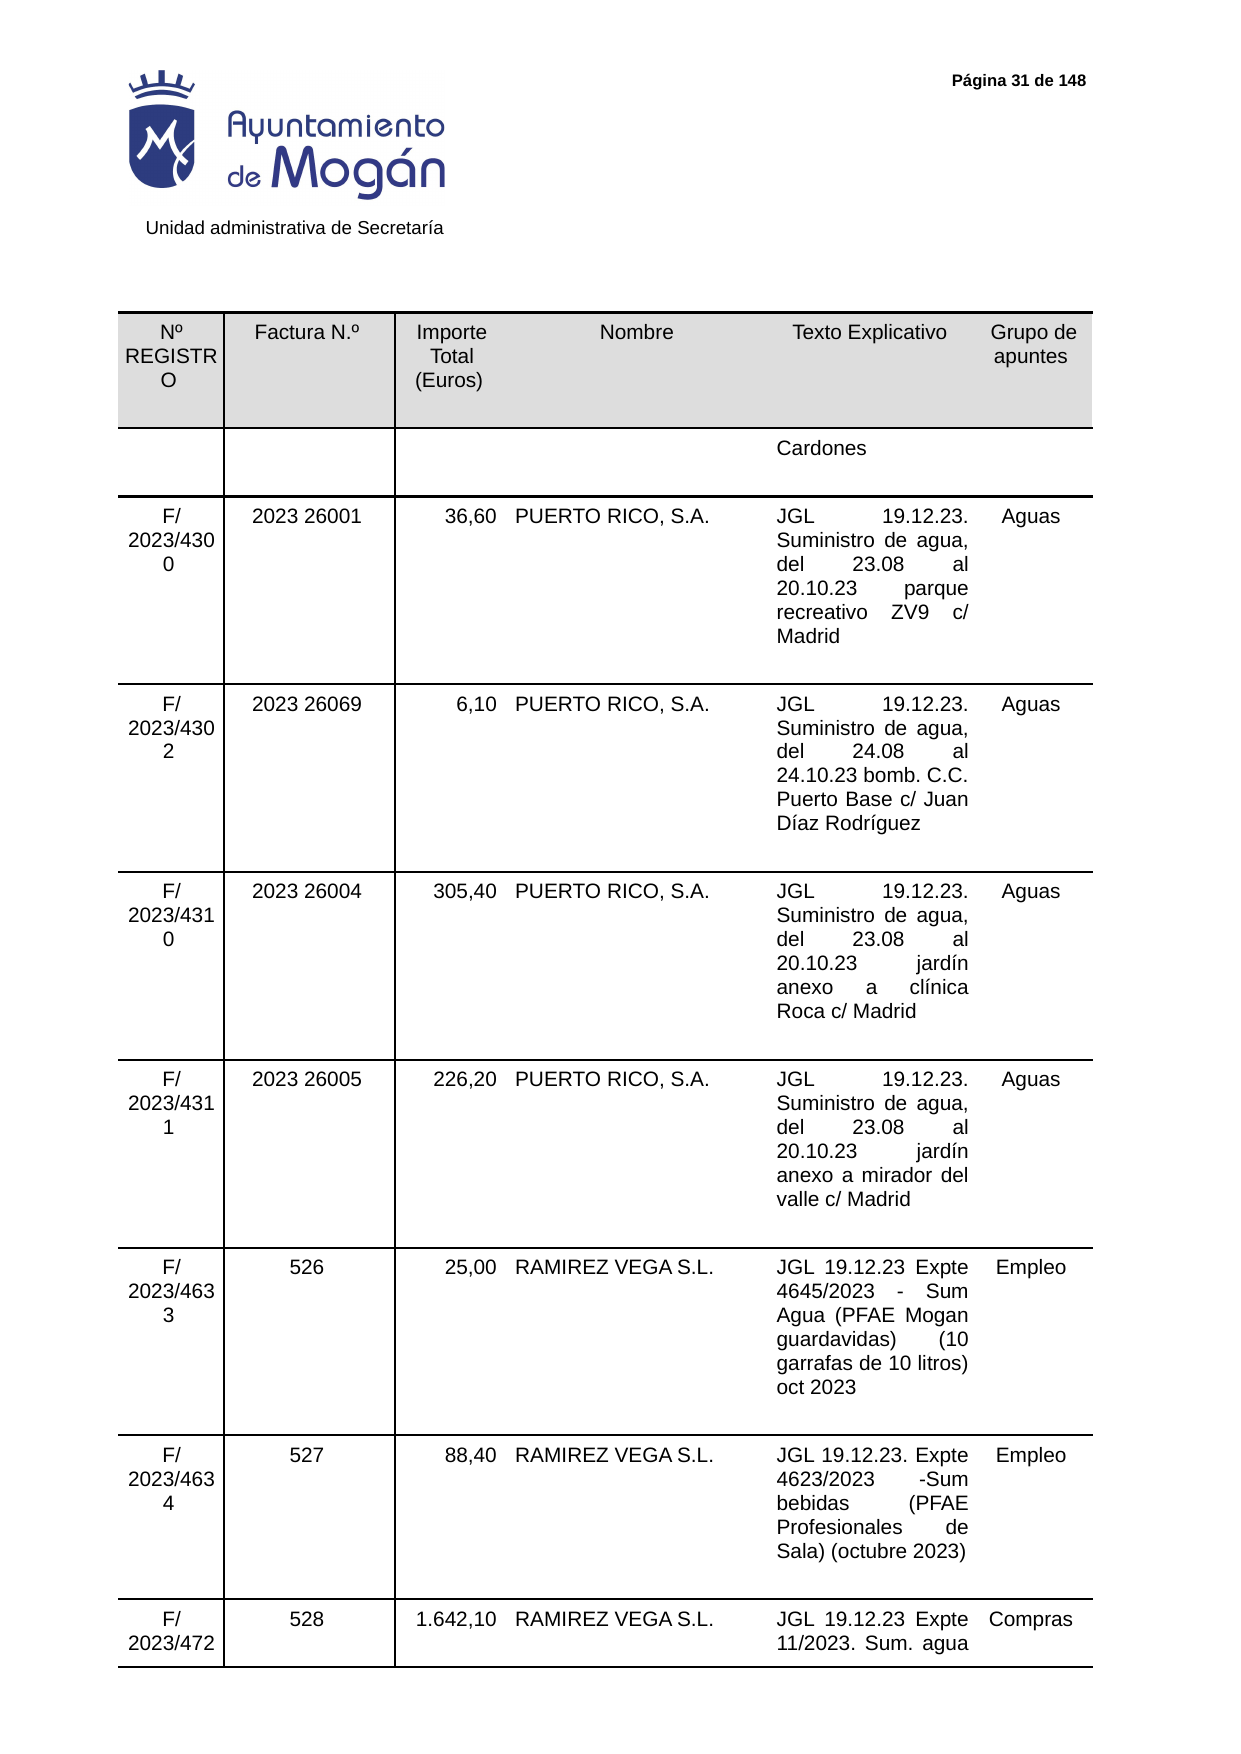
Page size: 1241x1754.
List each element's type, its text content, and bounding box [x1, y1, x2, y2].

table_header Factura N.º [225, 314, 394, 427]
table_cell RAMIREZ VEGA S.L. [509, 1249, 770, 1434]
table_cell JGL 19.12.23. Expte 4623/2023 -Sum bebidas (PFAE Profesionales de Sala) (octubre 2023) [770, 1436, 975, 1598]
picture [128, 70, 445, 206]
table_cell PUERTO RICO, S.A. [509, 498, 770, 683]
table_cell 528 [225, 1600, 394, 1666]
table_cell Aguas [975, 873, 1092, 1059]
table_cell F/2023/4634 [118, 1436, 223, 1598]
table_cell JGL 19.12.23. Suministro de agua, del 24.08 al 24.10.23 bomb. C.C. Puerto Base c/ Juan Díaz Rodríguez [770, 685, 975, 871]
table_cell 25,00 [396, 1249, 509, 1434]
table_cell PUERTO RICO, S.A. [509, 1061, 770, 1247]
table_cell 527 [225, 1436, 394, 1598]
table_cell Aguas [975, 1061, 1092, 1247]
table_cell 526 [225, 1249, 394, 1434]
table_cell JGL 19.12.23. Suministro de agua, del 23.08 al 20.10.23 jardín anexo a mirador del valle c/ Madrid [770, 1061, 975, 1247]
table_cell F/2023/4310 [118, 873, 223, 1059]
table_cell 2023 26005 [225, 1061, 394, 1247]
table_header Importe Total (Euros) [396, 314, 509, 427]
table_cell F/2023/4302 [118, 685, 223, 871]
table_cell F/2023/4300 [118, 498, 223, 683]
table_cell JGL 19.12.23 Expte 11/2023. Sum. agua [770, 1600, 975, 1666]
table_cell [396, 429, 509, 495]
table_cell F/2023/472 [118, 1600, 223, 1666]
table_cell [509, 429, 770, 495]
table_cell 226,20 [396, 1061, 509, 1247]
table_cell 2023 26001 [225, 498, 394, 683]
table_cell Aguas [975, 498, 1092, 683]
table_cell F/2023/4633 [118, 1249, 223, 1434]
table_cell RAMIREZ VEGA S.L. [509, 1600, 770, 1666]
table_cell PUERTO RICO, S.A. [509, 873, 770, 1059]
table_header Nombre [509, 314, 770, 427]
table_cell 6,10 [396, 685, 509, 871]
table_cell 88,40 [396, 1436, 509, 1598]
table_cell [118, 429, 223, 495]
table_cell RAMIREZ VEGA S.L. [509, 1436, 770, 1598]
table_cell 36,60 [396, 498, 509, 683]
table_cell JGL 19.12.23. Suministro de agua, del 23.08 al 20.10.23 parque recreativo ZV9 c/ Madrid [770, 498, 975, 683]
table_cell JGL 19.12.23 Expte 4645/2023 - Sum Agua (PFAE Mogan guardavidas) (10 garrafas de 10 litros) oct 2023 [770, 1249, 975, 1434]
table_cell Aguas [975, 685, 1092, 871]
table_cell Empleo [975, 1436, 1092, 1598]
table_cell [225, 429, 394, 495]
table_cell PUERTO RICO, S.A. [509, 685, 770, 871]
table_cell 1.642,10 [396, 1600, 509, 1666]
table_cell 2023 26004 [225, 873, 394, 1059]
table_cell 2023 26069 [225, 685, 394, 871]
table_cell Cardones [770, 429, 975, 495]
table_header Nº REGISTRO [118, 314, 223, 427]
table_cell [975, 429, 1092, 495]
table_cell F/2023/4311 [118, 1061, 223, 1247]
table_header Texto Explicativo [770, 314, 975, 427]
table_header Grupo de apuntes [975, 314, 1092, 427]
table_cell 305,40 [396, 873, 509, 1059]
table_cell Empleo [975, 1249, 1092, 1434]
table_cell Compras [975, 1600, 1092, 1666]
table_cell JGL 19.12.23. Suministro de agua, del 23.08 al 20.10.23 jardín anexo a clínica Roca c/ Madrid [770, 873, 975, 1059]
